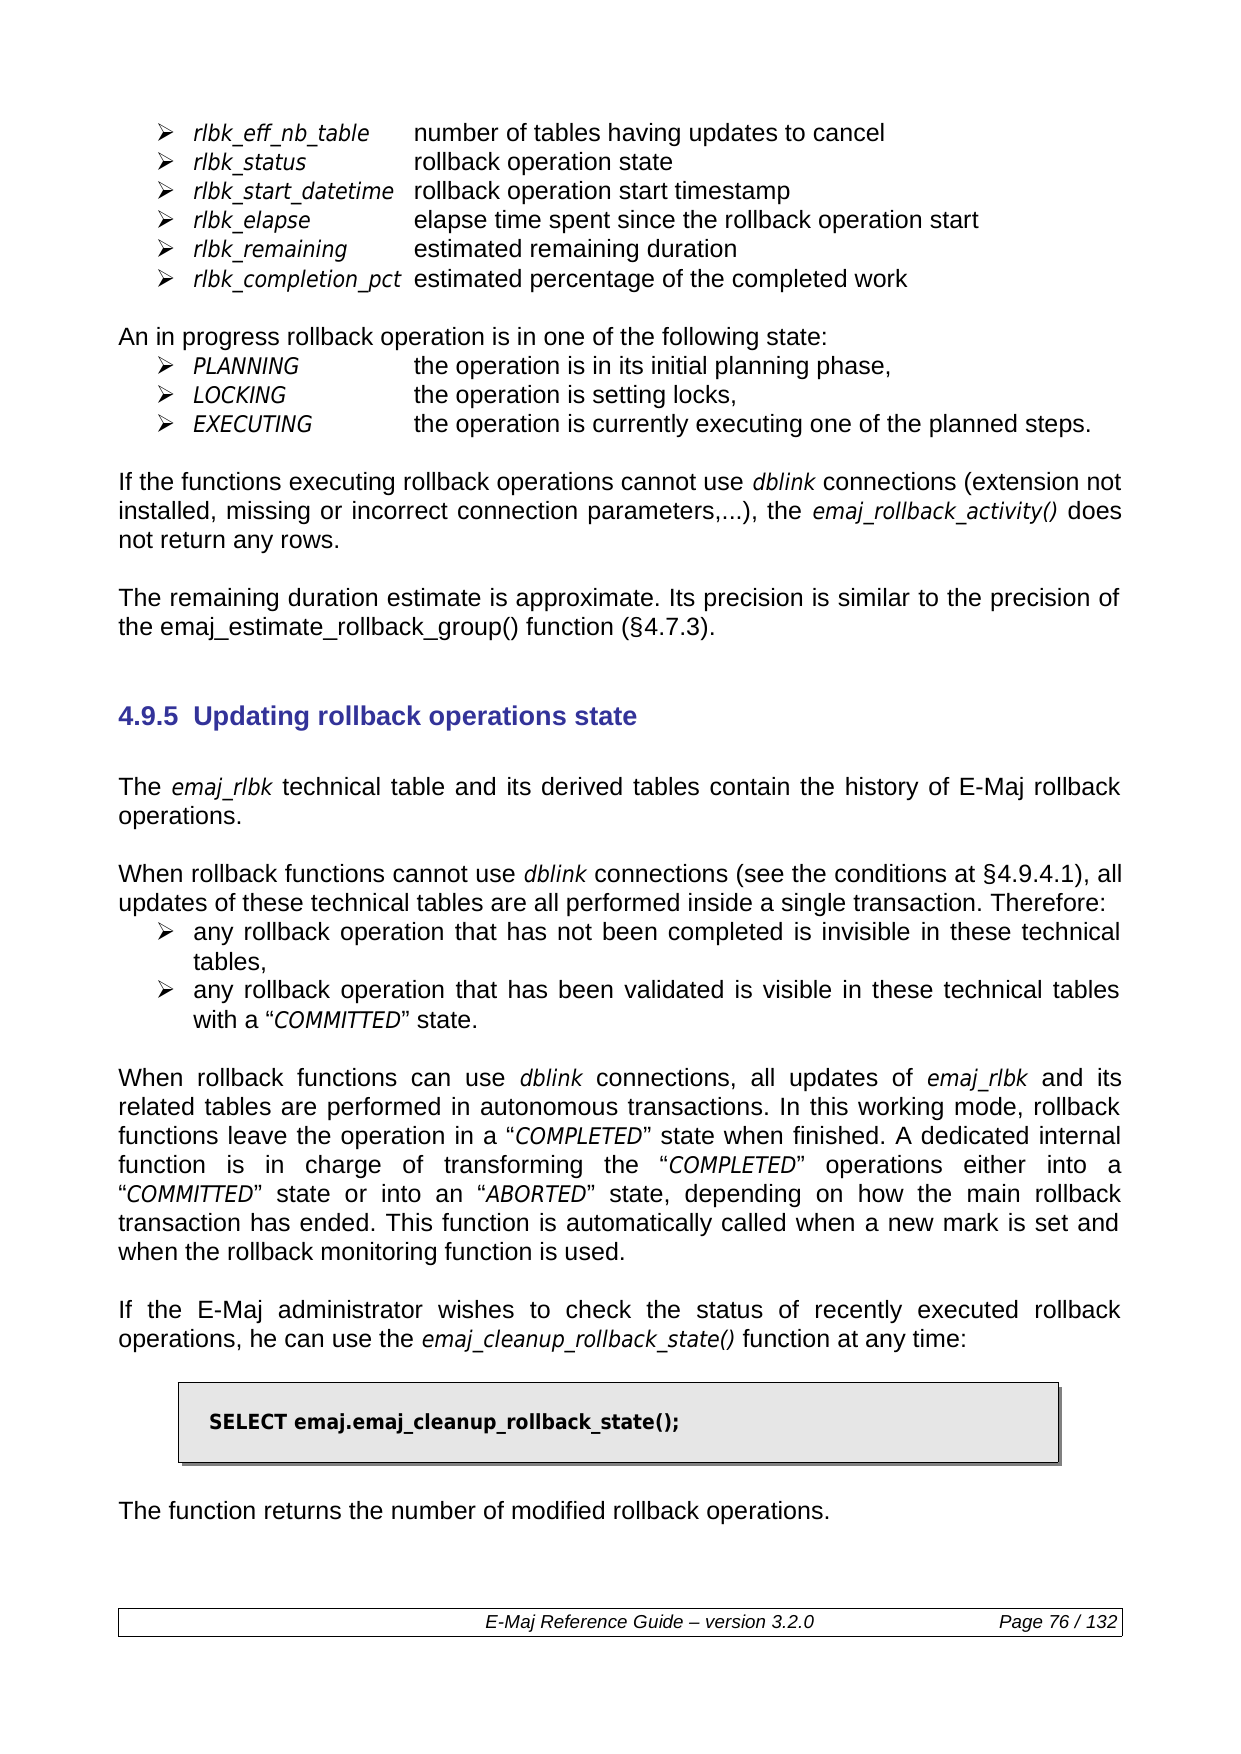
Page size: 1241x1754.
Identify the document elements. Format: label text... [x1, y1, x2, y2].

list LOCKING the operation is setting locks, [156, 380, 1122, 409]
text The emaj_rlbk technical table and its derived tables contain the history of E-Maj rollback operations. [118, 772, 1122, 830]
list rlbk_start_datetime rollback operation start timestamp [156, 176, 1122, 205]
list rlbk_completion_pct estimated percentage of the completed work [156, 263, 1122, 292]
list rlbk_elapse elapse time spent since the rollback operation start [156, 205, 1122, 234]
list any rollback operation that has been validated is visible in these technical tables with a “COMMITTED” state. [156, 975, 1122, 1033]
text If the E-Maj administrator wishes to check the status of recently executed rollback operations, he can use the emaj_cleanup_rollback_state() function at any time: [118, 1295, 1122, 1353]
text The remaining duration estimate is approximate. Its precision is similar to the precision of the emaj_estimate_rollback_group() function (§4.7.3). [118, 583, 1122, 641]
list EXECUTING the operation is currently executing one of the planned steps. [156, 409, 1122, 438]
list rlbk_eff_nb_table number of tables having updates to cancel [156, 118, 1122, 147]
subtitle Updating rollback operations state [118, 699, 1122, 730]
list any rollback operation that has not been completed is invisible in these technical tables, [156, 917, 1122, 975]
list rlbk_remaining estimated remaining duration [156, 234, 1122, 263]
text When rollback functions cannot use dblink connections (see the conditions at §4.9.4.1), all updates of these technical tables are all performed inside a single transaction. Therefore: [118, 859, 1122, 917]
text The function returns the number of modified rollback operations. [118, 1496, 1122, 1524]
text SELECT emaj.emaj_cleanup_rollback_state(); [179, 1407, 1058, 1431]
list PLANNING the operation is in its initial planning phase, [156, 351, 1122, 380]
text When rollback functions can use dblink connections, all updates of emaj_rlbk and its related tables are performed in autonomous transactions. In this working mode, rollback functions leave the operation in a “COMPLETED” state when finished. A dedicated internal function is in charge of transforming the “COMPLETED” operations either into a “COMMITTED” state or into an “ABORTED” state, depending on how the main rollback transaction has ended. This function is automatically called when a new mark is set and when the rollback monitoring function is used. [118, 1063, 1122, 1266]
list rlbk_status rollback operation state [156, 147, 1122, 176]
text If the functions executing rollback operations cannot use dblink connections (extension not installed, missing or incorrect connection parameters,...), the emaj_rollback_activity() does not return any rows. [118, 467, 1122, 554]
text An in progress rollback operation is in one of the following state: [118, 322, 1122, 351]
